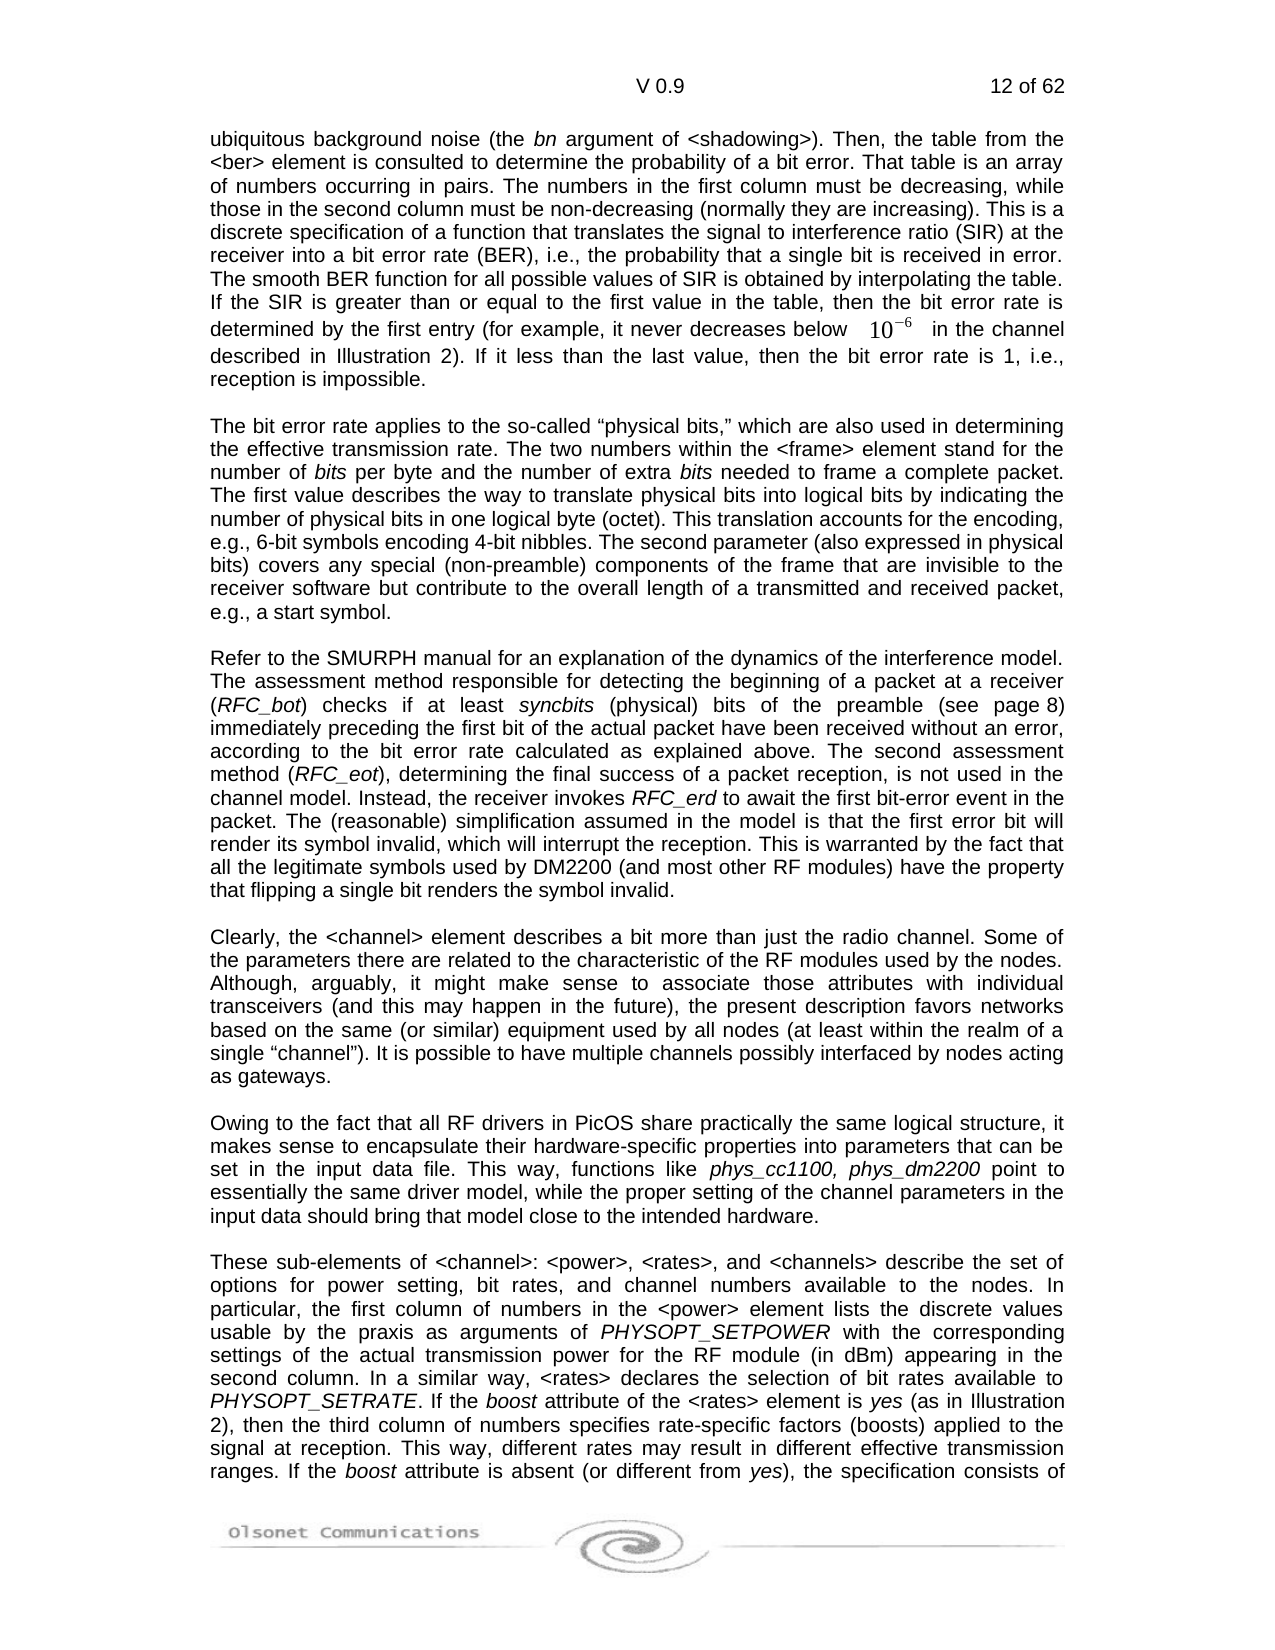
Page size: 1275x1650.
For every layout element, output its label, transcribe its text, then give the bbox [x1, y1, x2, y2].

text The bit error rate applies to the so-called “physical bits,” which are also used in determining the effective transmission rate. The two numbers within the <frame> element stand for the number of bits per byte and the number of extra bits needed to frame a complete packet. The first value describes the way to translate physical bits into logical bits by indicating the number of physical bits in one logical byte (octet). This translation accounts for the encoding, e.g., 6-bit symbols encoding 4-bit nibbles. The second parameter (also expressed in physical bits) covers any special (non-preamble) components of the frame that are invisible to the receiver software but contribute to the overall length of a transmitted and received packet, e.g., a start symbol. [210, 414, 1065, 623]
text ubiquitous background noise (the bn argument of <shadowing>). Then, the table from the <ber> element is consulted to determine the probability of a bit error. That table is an array of numbers occurring in pairs. The numbers in the first column must be decreasing, while those in the second column must be non-decreasing (normally they are increasing). This is a discrete specification of a function that translates the signal to interference ratio (SIR) at the receiver into a bit error rate (BER), i.e., the probability that a single bit is received in error. The smooth BER function for all possible values of SIR is obtained by interpolating the table. If the SIR is greater than or equal to the first value in the table, then the bit error rate is determined by the first entry (for example, it never decreases below in the channel described in Illustration 2). If it less than the last value, then the bit error rate is 1, i.e., reception is impossible. [210, 128, 1065, 391]
text These sub-elements of <channel>: <power>, <rates>, and <channels> describe the set of options for power setting, bit rates, and channel numbers available to the nodes. In particular, the first column of numbers in the <power> element lists the discrete values usable by the praxis as arguments of PHYSOPT_SETPOWER with the corresponding settings of the actual transmission power for the RF module (in dBm) appearing in the second column. In a similar way, <rates> declares the selection of bit rates available to PHYSOPT_SETRATE. If the boost attribute of the <rates> element is yes (as in Illustration 2), then the third column of numbers specifies rate-specific factors (boosts) applied to the signal at reception. This way, different rates may result in different effective transmission ranges. If the boost attribute is absent (or different from yes), the specification consists of [210, 1251, 1065, 1483]
text Owing to the fact that all RF drivers in PicOS share practically the same logical structure, it makes sense to encapsulate their hardware-specific properties into parameters that can be set in the input data file. This way, functions like phys_cc1100, phys_dm2200 point to essentially the same driver model, while the proper setting of the channel parameters in the input data should bring that model close to the intended hardware. [210, 1111, 1065, 1227]
picture [210, 1504, 1065, 1596]
text Refer to the SMURPH manual for an explanation of the dynamics of the interference model. The assessment method responsible for detecting the beginning of a packet at a receiver (RFC_bot) checks if at least syncbits (physical) bits of the preamble (see page 8) immediately preceding the first bit of the actual packet have been received without an error, according to the bit error rate calculated as explained above. The second assessment method (RFC_eot), determining the final success of a packet reception, is not used in the channel model. Instead, the receiver invokes RFC_erd to await the first bit-error event in the packet. The (reasonable) simplification assumed in the model is that the first error bit will render its symbol invalid, which will interrupt the reception. This is warranted by the fact that all the legitimate symbols used by DM2200 (and most other RF modules) have the property that flipping a single bit renders the symbol invalid. [210, 647, 1065, 902]
text Clearly, the <channel> element describes a bit more than just the radio channel. Some of the parameters there are related to the characteristic of the RF modules used by the nodes. Although, arguably, it might make sense to associate those attributes with individual transceivers (and this may happen in the future), the present description favors networks based on the same (or similar) equipment used by all nodes (at least within the realm of a single “channel”). It is possible to have multiple channels possibly interfaced by nodes acting as gateways. [210, 925, 1065, 1088]
